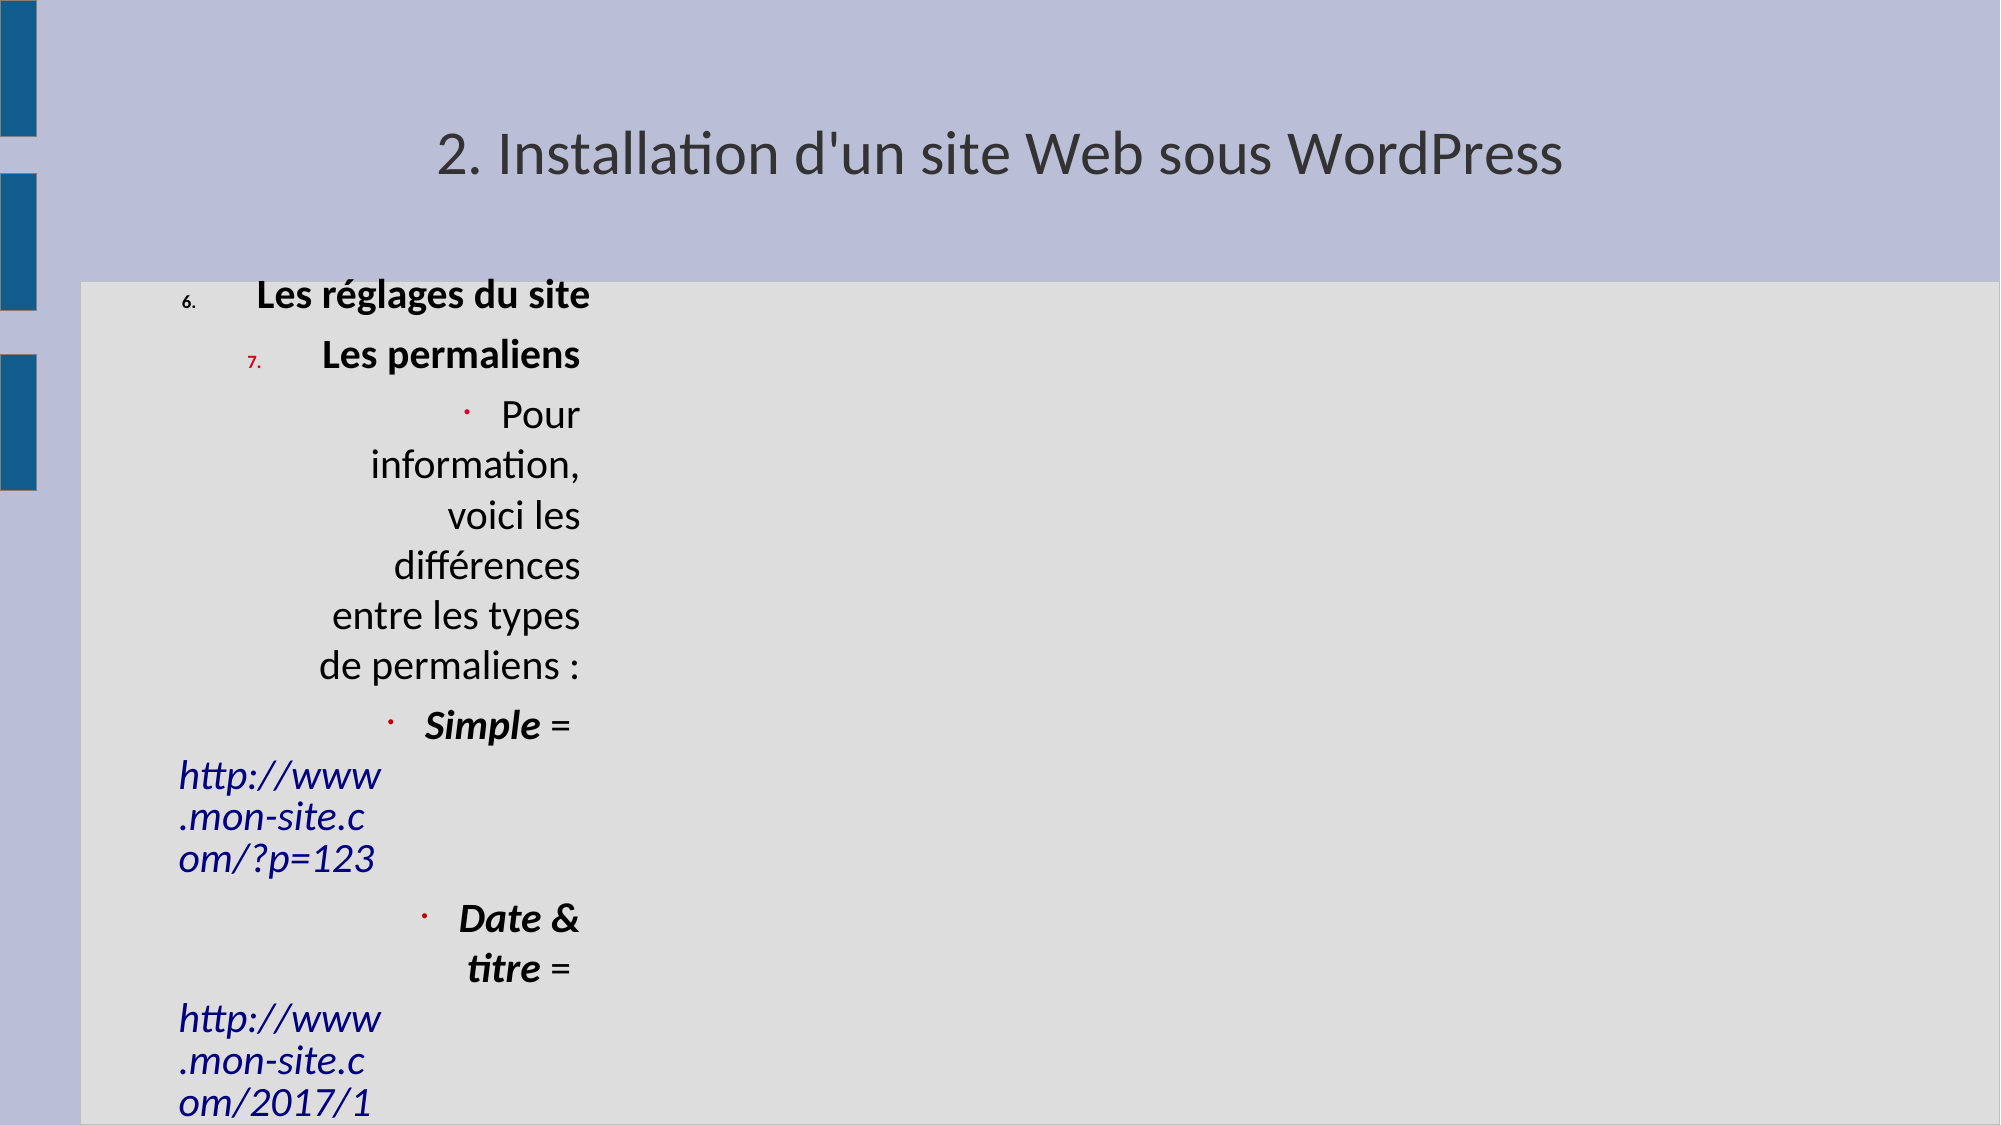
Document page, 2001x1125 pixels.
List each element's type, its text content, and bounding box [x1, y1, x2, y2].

text_box Les réglages du site Les permaliens Pour information, voici les différences entre les types de permaliens : Simple = http://www.mon-site.com/?p=123 Date & titre = http://www.mon-site.com/2017/10/27/mon-article/ Mois & titre = http://www.mon-site.com/2017/10/mon-article/ Numérique = http://www.mon-site.com/archives/123 Nom de l’article = http://www.mon-site.com/mon-article Structure personnalisée => dans cette zone, spécifiez la structure personnalisée que vous souhaitez utiliser si celle-ci n’est pas disponible dans les choix précédents, comme par exemple: /archives/%year%/%monthnum%/%day%/%postname%/ [178, 255, 1852, 1125]
title 2. Installation d'un site Web sous WordPress [423, 109, 1576, 255]
